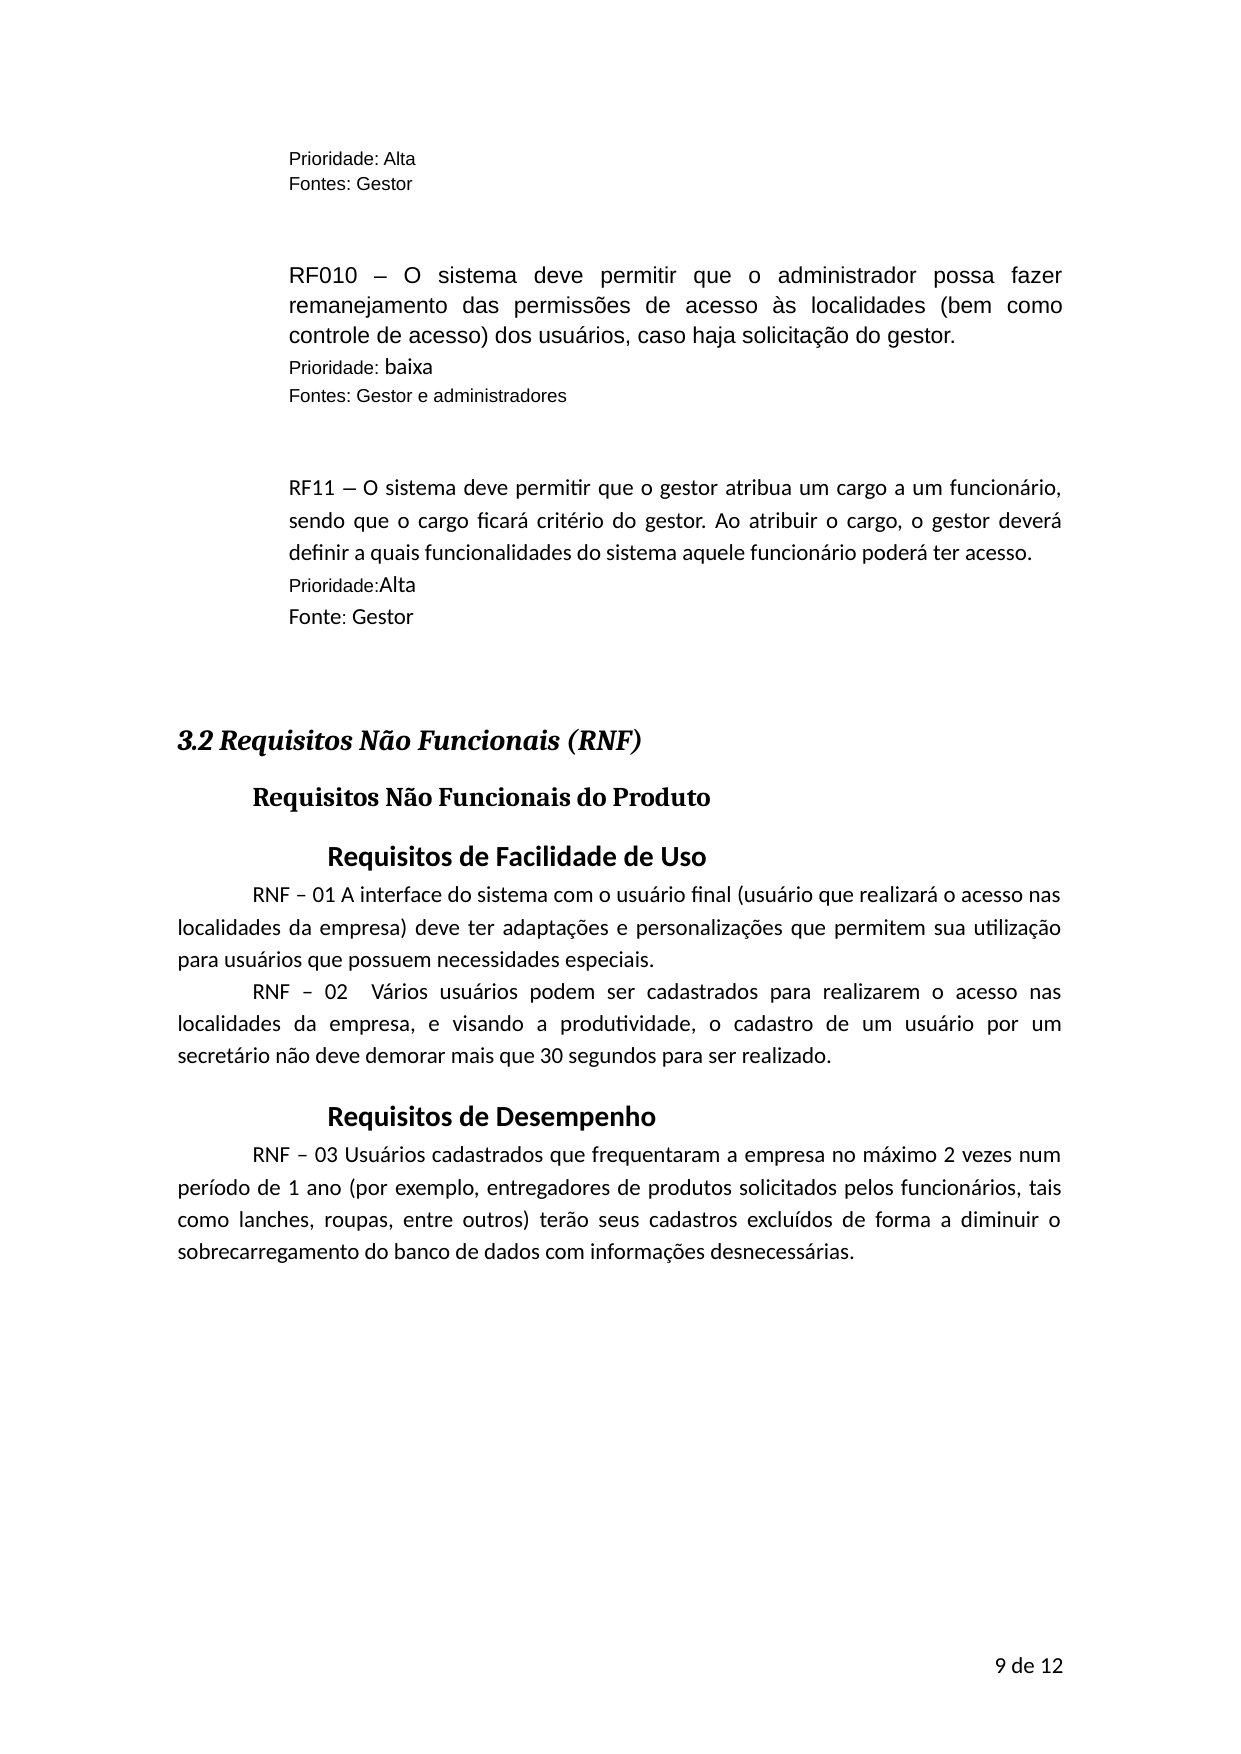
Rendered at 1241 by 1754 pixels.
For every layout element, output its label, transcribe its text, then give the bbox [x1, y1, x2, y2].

text Fontes: Gestor e administradores [288, 384, 1063, 406]
text Fontes: Gestor [288, 172, 1063, 194]
text RNF – 01 A interface do sistema com o usuário final (usuário que realizará o acesso nas localidades da empresa) deve ter adaptações e personalizações que permitem sua utilização para usuários que possuem necessidades especiais. [177, 880, 1063, 973]
subtitle Requisitos de Desempenho [177, 1098, 1063, 1134]
subtitle Requisitos Não Funcionais do Produto [177, 782, 1063, 813]
text Prioridade: Alta [288, 148, 1063, 169]
subtitle Requisitos de Facilidade de Uso [177, 838, 1063, 874]
text RNF – 03 Usuários cadastrados que frequentaram a empresa no máximo 2 vezes num período de 1 ano (por exemplo, entregadores de produtos solicitados pelos funcionários, tais como lanches, roupas, entre outros) terão seus cadastros excluídos de forma a diminuir o sobrecarregamento do banco de dados com informações desnecessárias. [177, 1140, 1063, 1265]
text RF11 – O sistema deve permitir que o gestor atribua um cargo a um funcionário, sendo que o cargo ficará critério do gestor. Ao atribuir o cargo, o gestor deverá definir a quais funcionalidades do sistema aquele funcionário poderá ter acesso. [288, 473, 1063, 566]
subtitle 3.2 Requisitos Não Funcionais (RNF) [177, 724, 1063, 757]
text Fonte: Gestor [288, 602, 1063, 630]
text Prioridade: baixa [288, 352, 1063, 380]
text Prioridade:Alta [288, 570, 1063, 598]
text RF010 – O sistema deve permitir que o administrador possa fazer remanejamento das permissões de acesso às localidades (bem como controle de acesso) dos usuários, caso haja solicitação do gestor. [288, 262, 1063, 348]
text RNF – 02 Vários usuários podem ser cadastrados para realizarem o acesso nas localidades da empresa, e visando a produtividade, o cadastro de um usuário por um secretário não deve demorar mais que 30 segundos para ser realizado. [177, 977, 1063, 1069]
